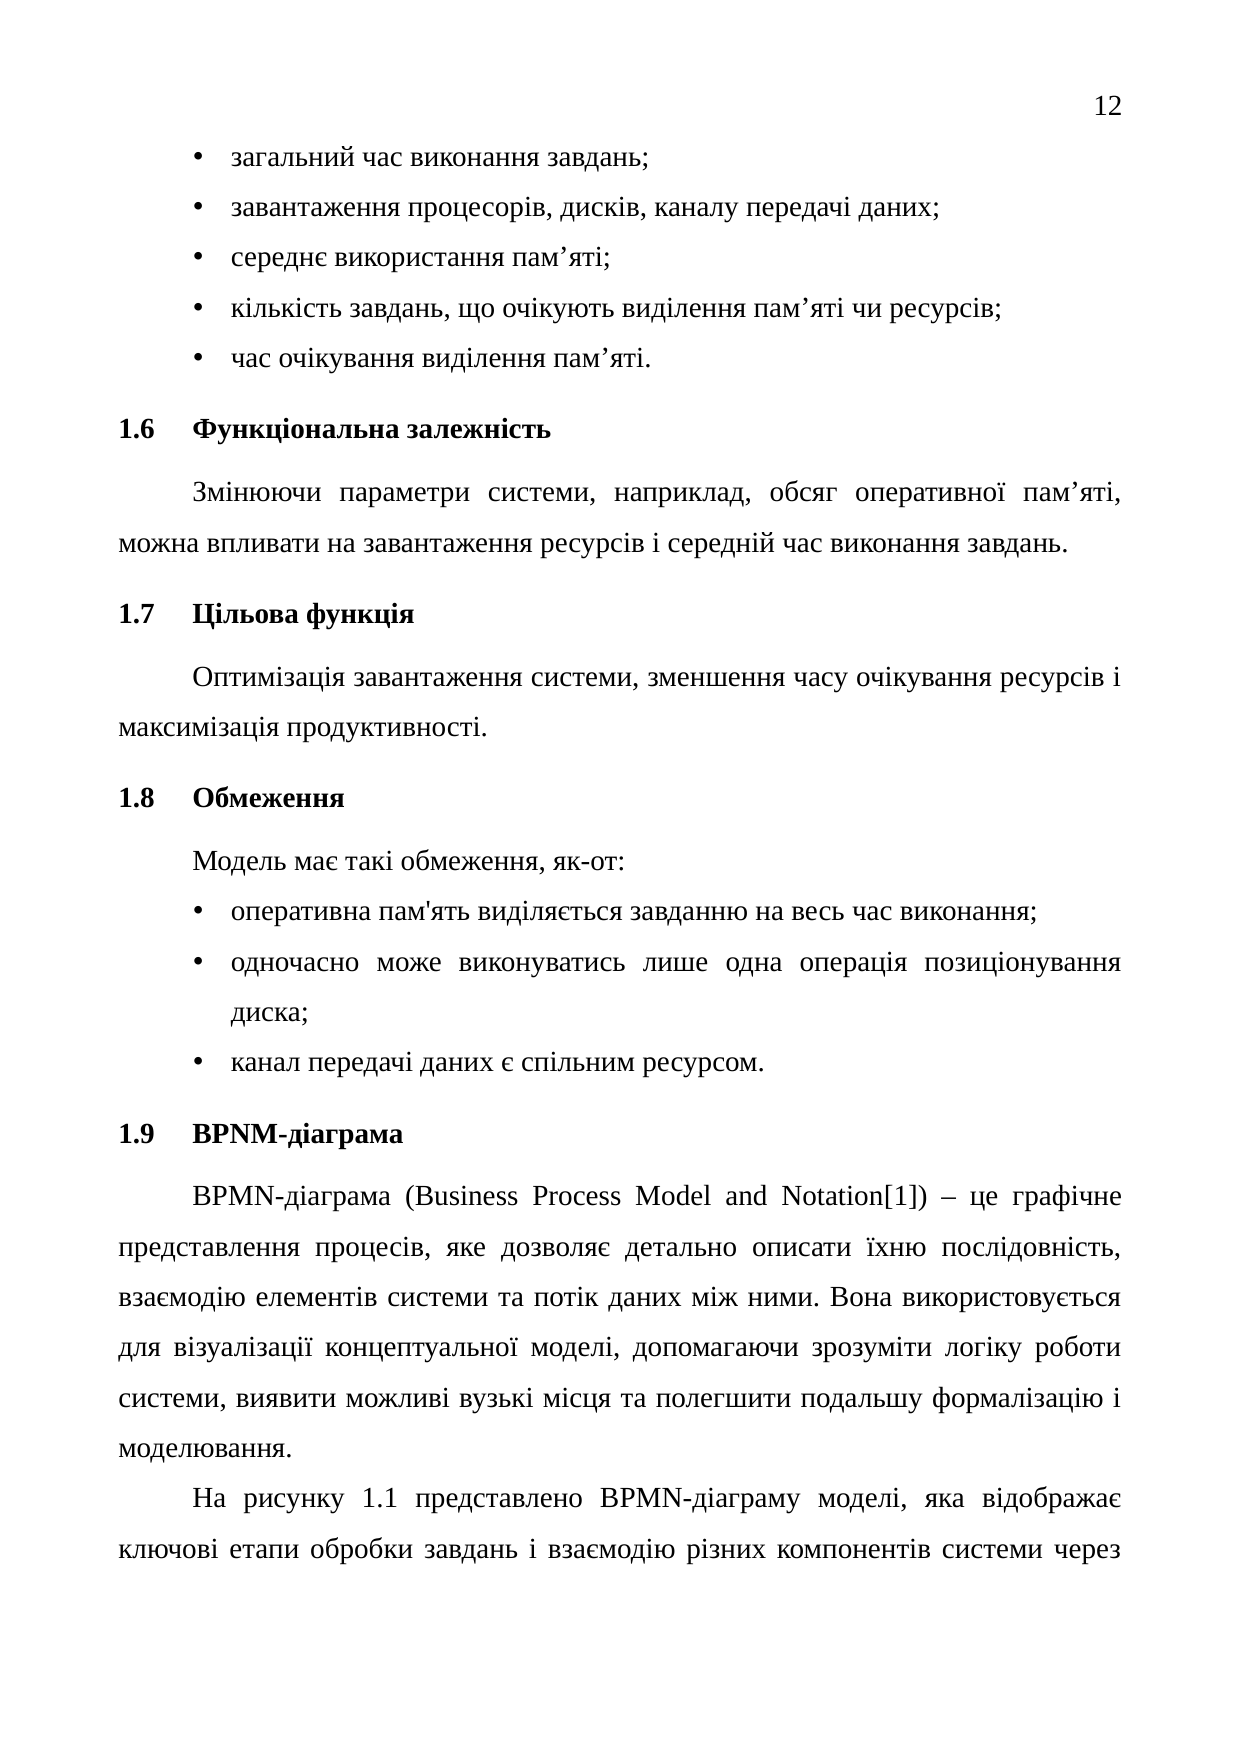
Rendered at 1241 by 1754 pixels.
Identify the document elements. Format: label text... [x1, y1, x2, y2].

list канал передачі даних є спільним ресурсом. [193, 1044, 1122, 1078]
text На рисунку 1.1 представлено BPMN-діаграму моделі, яка відображає ключові етапи обробки завдань і взаємодію різних компонентів системи через [118, 1480, 1122, 1564]
list кількість завдань, що очікують виділення пам’яті чи ресурсів; [193, 290, 1122, 324]
list час очікування виділення пам’яті. [193, 340, 1122, 374]
list оперативна пам'ять виділяється завданню на весь час виконання; [193, 893, 1122, 927]
list середнє використання пам’яті; [193, 239, 1122, 273]
subtitle BPNM-діаграма [118, 1116, 1122, 1149]
list завантаження процесорів, дисків, каналу передачі даних; [193, 189, 1122, 223]
text BPMN-діаграма (Business Process Model and Notation[1]) – це графічне представлення процесів, яке дозволяє детально описати їхню послідовність, взаємодію елементів системи та потік даних між ними. Вона використовується для візуалізації концептуальної моделі, допомагаючи зрозуміти логіку роботи системи, виявити можливі вузькі місця та полегшити подальшу формалізацію і моделювання. [118, 1178, 1122, 1464]
list одночасно може виконуватись лише одна операція позиціонування диска; [193, 944, 1122, 1028]
text Модель має такі обмеження, як-от: [118, 843, 1122, 877]
text Змінюючи параметри системи, наприклад, обсяг оперативної пам’яті, можна впливати на завантаження ресурсів і середній час виконання завдань. [118, 474, 1122, 558]
text Оптимізація завантаження системи, зменшення часу очікування ресурсів і максимізація продуктивності. [118, 659, 1122, 743]
subtitle Обмеження [118, 780, 1122, 814]
subtitle Цільова функція [118, 596, 1122, 629]
list загальний час виконання завдань; [193, 139, 1122, 172]
subtitle Функціональна залежність [118, 412, 1122, 445]
